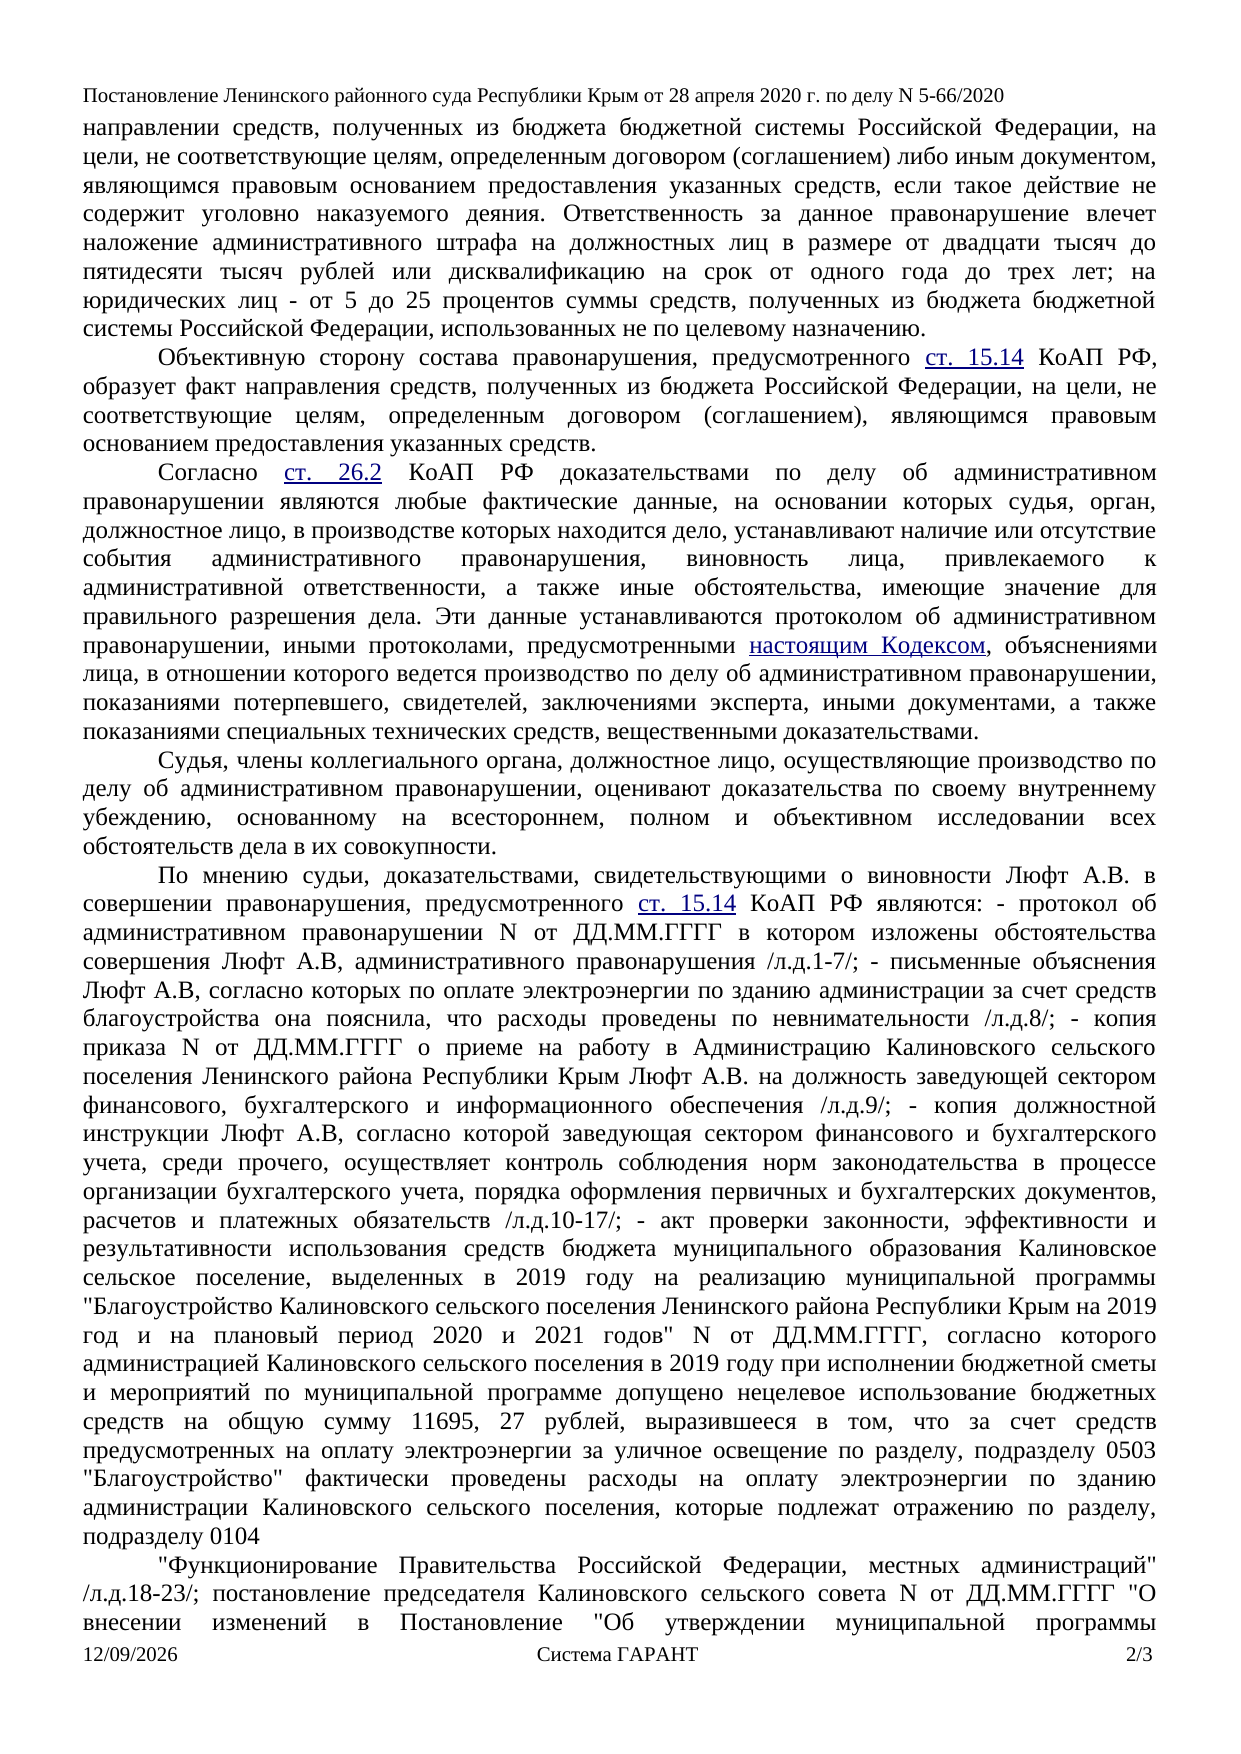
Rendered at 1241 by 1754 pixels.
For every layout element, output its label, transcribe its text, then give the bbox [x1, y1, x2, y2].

text направлении средств, полученных из бюджета бюджетной системы Российской Федерации, на цели, не соответствующие целям, определенным договором (соглашением) либо иным документом, являющимся правовым основанием предоставления указанных средств, если такое действие не содержит уголовно наказуемого деяния. Ответственность за данное правонарушение влечет наложение административного штрафа на должностных лиц в размере от двадцати тысяч до пятидесяти тысяч рублей или дисквалификацию на срок от одного года до трех лет; на юридических лиц - от 5 до 25 процентов суммы средств, полученных из бюджета бюджетной системы Российской Федерации, использованных не по целевому назначению. [83, 112, 1157, 342]
text Согласно ст. 26.2 КоАП РФ доказательствами по делу об административном правонарушении являются любые фактические данные, на основании которых судья, орган, должностное лицо, в производстве которых находится дело, устанавливают наличие или отсутствие события административного правонарушения, виновность лица, привлекаемого к административной ответственности, а также иные обстоятельства, имеющие значение для правильного разрешения дела. Эти данные устанавливаются протоколом об административном правонарушении, иными протоколами, предусмотренными настоящим Кодексом, объяснениями лица, в отношении которого ведется производство по делу об административном правонарушении, показаниями потерпевшего, свидетелей, заключениями эксперта, иными документами, а также показаниями специальных технических средств, вещественными доказательствами. [83, 457, 1157, 745]
text Судья, члены коллегиального органа, должностное лицо, осуществляющие производство по делу об административном правонарушении, оценивают доказательства по своему внутреннему убеждению, основанному на всестороннем, полном и объективном исследовании всех обстоятельств дела в их совокупности. [83, 745, 1157, 860]
text "Функционирование Правительства Российской Федерации, местных администраций" /л.д.18-23/; постановление председателя Калиновского сельского совета N от ДД.ММ.ГГГГ "О внесении изменений в Постановление "Об утверждении муниципальной программы [83, 1550, 1157, 1636]
text Объективную сторону состава правонарушения, предусмотренного ст. 15.14 КоАП РФ, образует факт направления средств, полученных из бюджета Российской Федерации, на цели, не соответствующие целям, определенным договором (соглашением), являющимся правовым основанием предоставления указанных средств. [83, 342, 1157, 457]
text По мнению судьи, доказательствами, свидетельствующими о виновности Люфт А.В. в совершении правонарушения, предусмотренного ст. 15.14 КоАП РФ являются: - протокол об административном правонарушении N от ДД.ММ.ГГГГ в котором изложены обстоятельства совершения Люфт А.В, административного правонарушения /л.д.1-7/; - письменные объяснения Люфт А.В, согласно которых по оплате электроэнергии по зданию администрации за счет средств благоустройства она пояснила, что расходы проведены по невнимательности /л.д.8/; - копия приказа N от ДД.ММ.ГГГГ о приеме на работу в Администрацию Калиновского сельского поселения Ленинского района Республики Крым Люфт А.В. на должность заведующей сектором финансового, бухгалтерского и информационного обеспечения /л.д.9/; - копия должностной инструкции Люфт А.В, согласно которой заведующая сектором финансового и бухгалтерского учета, среди прочего, осуществляет контроль соблюдения норм законодательства в процессе организации бухгалтерского учета, порядка оформления первичных и бухгалтерских документов, расчетов и платежных обязательств /л.д.10-17/; - акт проверки законности, эффективности и результативности использования средств бюджета муниципального образования Калиновское сельское поселение, выделенных в 2019 году на реализацию муниципальной программы "Благоустройство Калиновского сельского поселения Ленинского района Республики Крым на 2019 год и на плановый период 2020 и 2021 годов" N от ДД.ММ.ГГГГ, согласно которого администрацией Калиновского сельского поселения в 2019 году при исполнении бюджетной сметы и мероприятий по муниципальной программе допущено нецелевое использование бюджетных средств на общую сумму 11695, 27 рублей, выразившееся в том, что за счет средств предусмотренных на оплату электроэнергии за уличное освещение по разделу, подразделу 0503 "Благоустройство" фактически проведены расходы на оплату электроэнергии по зданию администрации Калиновского сельского поселения, которые подлежат отражению по разделу, подразделу 0104 [83, 860, 1157, 1550]
